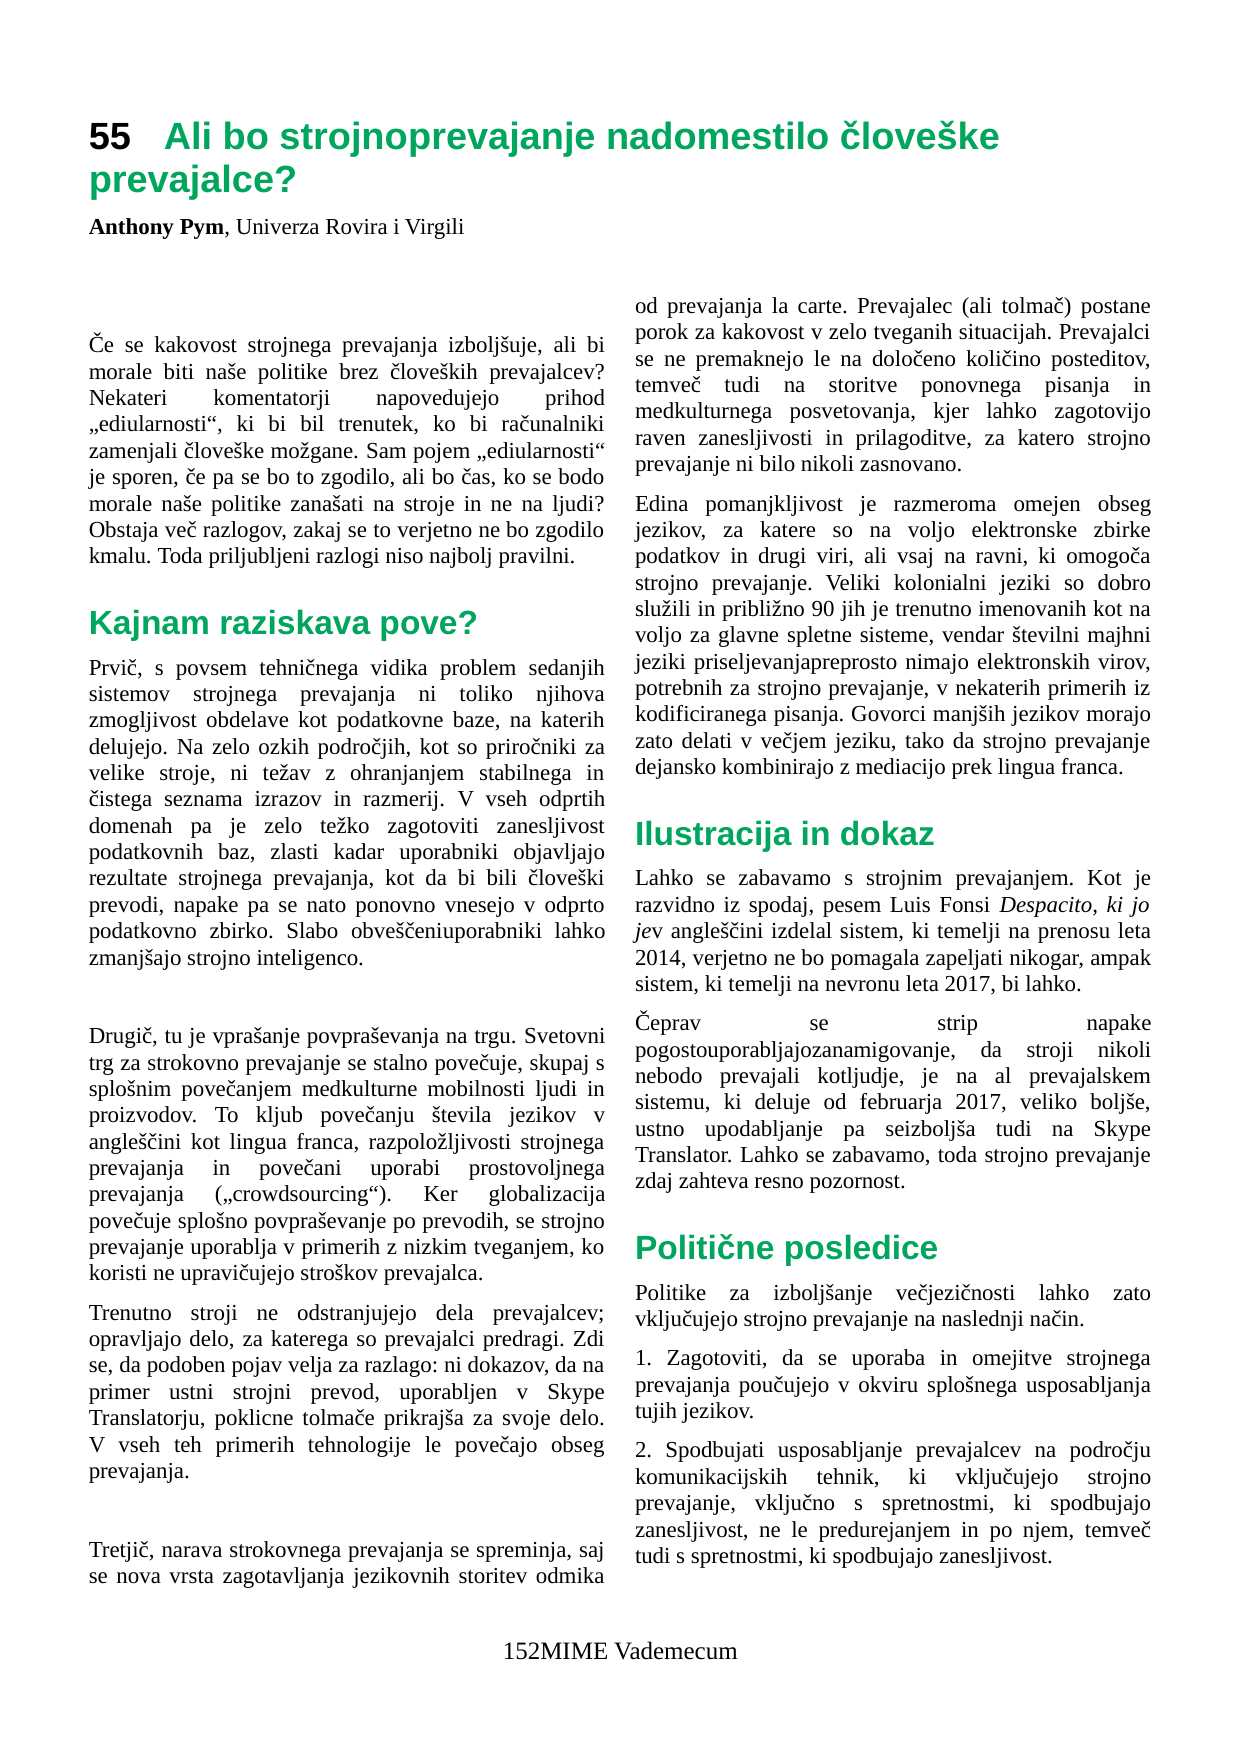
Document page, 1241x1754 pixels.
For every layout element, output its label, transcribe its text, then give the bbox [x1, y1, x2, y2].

text 1. Zagotoviti, da se uporaba in omejitve strojnega prevajanja poučujejo v okviru splošnega usposabljanja tujih jezikov. [635, 1344, 1152, 1423]
text Prvič, s povsem tehničnega vidika problem sedanjih sistemov strojnega prevajanja ni toliko njihova zmogljivost obdelave kot podatkovne baze, na katerih delujejo. Na zelo ozkih področjih, kot so priročniki za velike stroje, ni težav z ohranjanjem stabilnega in čistega seznama izrazov in razmerij. V vseh odprtih domenah pa je zelo težko zagotoviti zanesljivost podatkovnih baz, zlasti kadar uporabniki objavljajo rezultate strojnega prevajanja, kot da bi bili človeški prevodi, napake pa se nato ponovno vnesejo v odprto podatkovno zbirko. Slabo obveščeniuporabniki lahko zmanjšajo strojno inteligenco. [88, 654, 605, 970]
text Edina pomanjkljivost je razmeroma omejen obseg jezikov, za katere so na voljo elektronske zbirke podatkov in drugi viri, ali vsaj na ravni, ki omogoča strojno prevajanje. Veliki kolonialni jeziki so dobro služili in približno 90 jih je trenutno imenovanih kot na voljo za glavne spletne sisteme, vendar številni majhni jeziki priseljevanjapreprosto nimajo elektronskih virov, potrebnih za strojno prevajanje, v nekaterih primerih iz kodificiranega pisanja. Govorci manjših jezikov morajo zato delati v večjem jeziku, tako da strojno prevajanje dejansko kombinirajo z mediacijo prek lingua franca. [635, 489, 1152, 779]
text Če se kakovost strojnega prevajanja izboljšuje, ali bi morale biti naše politike brez človeških prevajalcev? Nekateri komentatorji napovedujejo prihod „ediularnosti“, ki bi bil trenutek, ko bi računalniki zamenjali človeške možgane. Sam pojem „ediularnosti“ je sporen, če pa se bo to zgodilo, ali bo čas, ko se bodo morale naše politike zanašati na stroje in ne na ljudi? Obstaja več razlogov, zakaj se to verjetno ne bo zgodilo kmalu. Toda priljubljeni razlogi niso najbolj pravilni. [88, 331, 605, 569]
text Lahko se zabavamo s strojnim prevajanjem. Kot je razvidno iz spodaj, pesem Luis Fonsi Despacito, ki jo jev angleščini izdelal sistem, ki temelji na prenosu leta 2014, verjetno ne bo pomagala zapeljati nikogar, ampak sistem, ki temelji na nevronu leta 2017, bi lahko. [635, 864, 1152, 996]
subtitle Ali bo strojnoprevajanje nadomestilo človeške prevajalce? [88, 113, 1152, 201]
text Čeprav se strip napake pogostouporabljajozanamigovanje, da stroji nikoli nebodo prevajali kotljudje, je na al prevajalskem sistemu, ki deluje od februarja 2017, veliko boljše, ustno upodabljanje pa seizboljša tudi na Skype Translator. Lahko se zabavamo, toda strojno prevajanje zdaj zahteva resno pozornost. [635, 1009, 1152, 1194]
subtitle Politične posledice [635, 1228, 1152, 1266]
text Anthony Pym, Univerza Rovira i Virgili [88, 213, 1152, 240]
text Politike za izboljšanje večjezičnosti lahko zato vključujejo strojno prevajanje na naslednji način. [635, 1279, 1152, 1331]
subtitle Kajnam raziskava pove? [88, 602, 605, 641]
text Trenutno stroji ne odstranjujejo dela prevajalcev; opravljajo delo, za katerega so prevajalci predragi. Zdi se, da podoben pojav velja za razlago: ni dokazov, da na primer ustni strojni prevod, uporabljen v Skype Translatorju, poklicne tolmače prikrajša za svoje delo. V vseh teh primerih tehnologije le povečajo obseg prevajanja. [88, 1299, 605, 1483]
text od prevajanja la carte. Prevajalec (ali tolmač) postane porok za kakovost v zelo tveganih situacijah. Prevajalci se ne premaknejo le na določeno količino posteditov, temveč tudi na storitve ponovnega pisanja in medkulturnega posvetovanja, kjer lahko zagotovijo raven zanesljivosti in prilagoditve, za katero strojno prevajanje ni bilo nikoli zasnovano. [635, 292, 1152, 477]
text Tretjič, narava strokovnega prevajanja se spreminja, saj se nova vrsta zagotavljanja jezikovnih storitev odmika [88, 1536, 605, 1588]
text Drugič, tu je vprašanje povpraševanja na trgu. Svetovni trg za strokovno prevajanje se stalno povečuje, skupaj s splošnim povečanjem medkulturne mobilnosti ljudi in proizvodov. To kljub povečanju števila jezikov v angleščini kot lingua franca, razpoložljivosti strojnega prevajanja in povečani uporabi prostovoljnega prevajanja („crowdsourcing“). Ker globalizacija povečuje splošno povpraševanje po prevodih, se strojno prevajanje uporablja v primerih z nizkim tveganjem, ko koristi ne upravičujejo stroškov prevajalca. [88, 1022, 605, 1286]
subtitle Ilustracija in dokaz [635, 813, 1152, 852]
text 2. Spodbujati usposabljanje prevajalcev na področju komunikacijskih tehnik, ki vključujejo strojno prevajanje, vključno s spretnostmi, ki spodbujajo zanesljivost, ne le predurejanjem in po njem, temveč tudi s spretnostmi, ki spodbujajo zanesljivost. [635, 1437, 1152, 1568]
